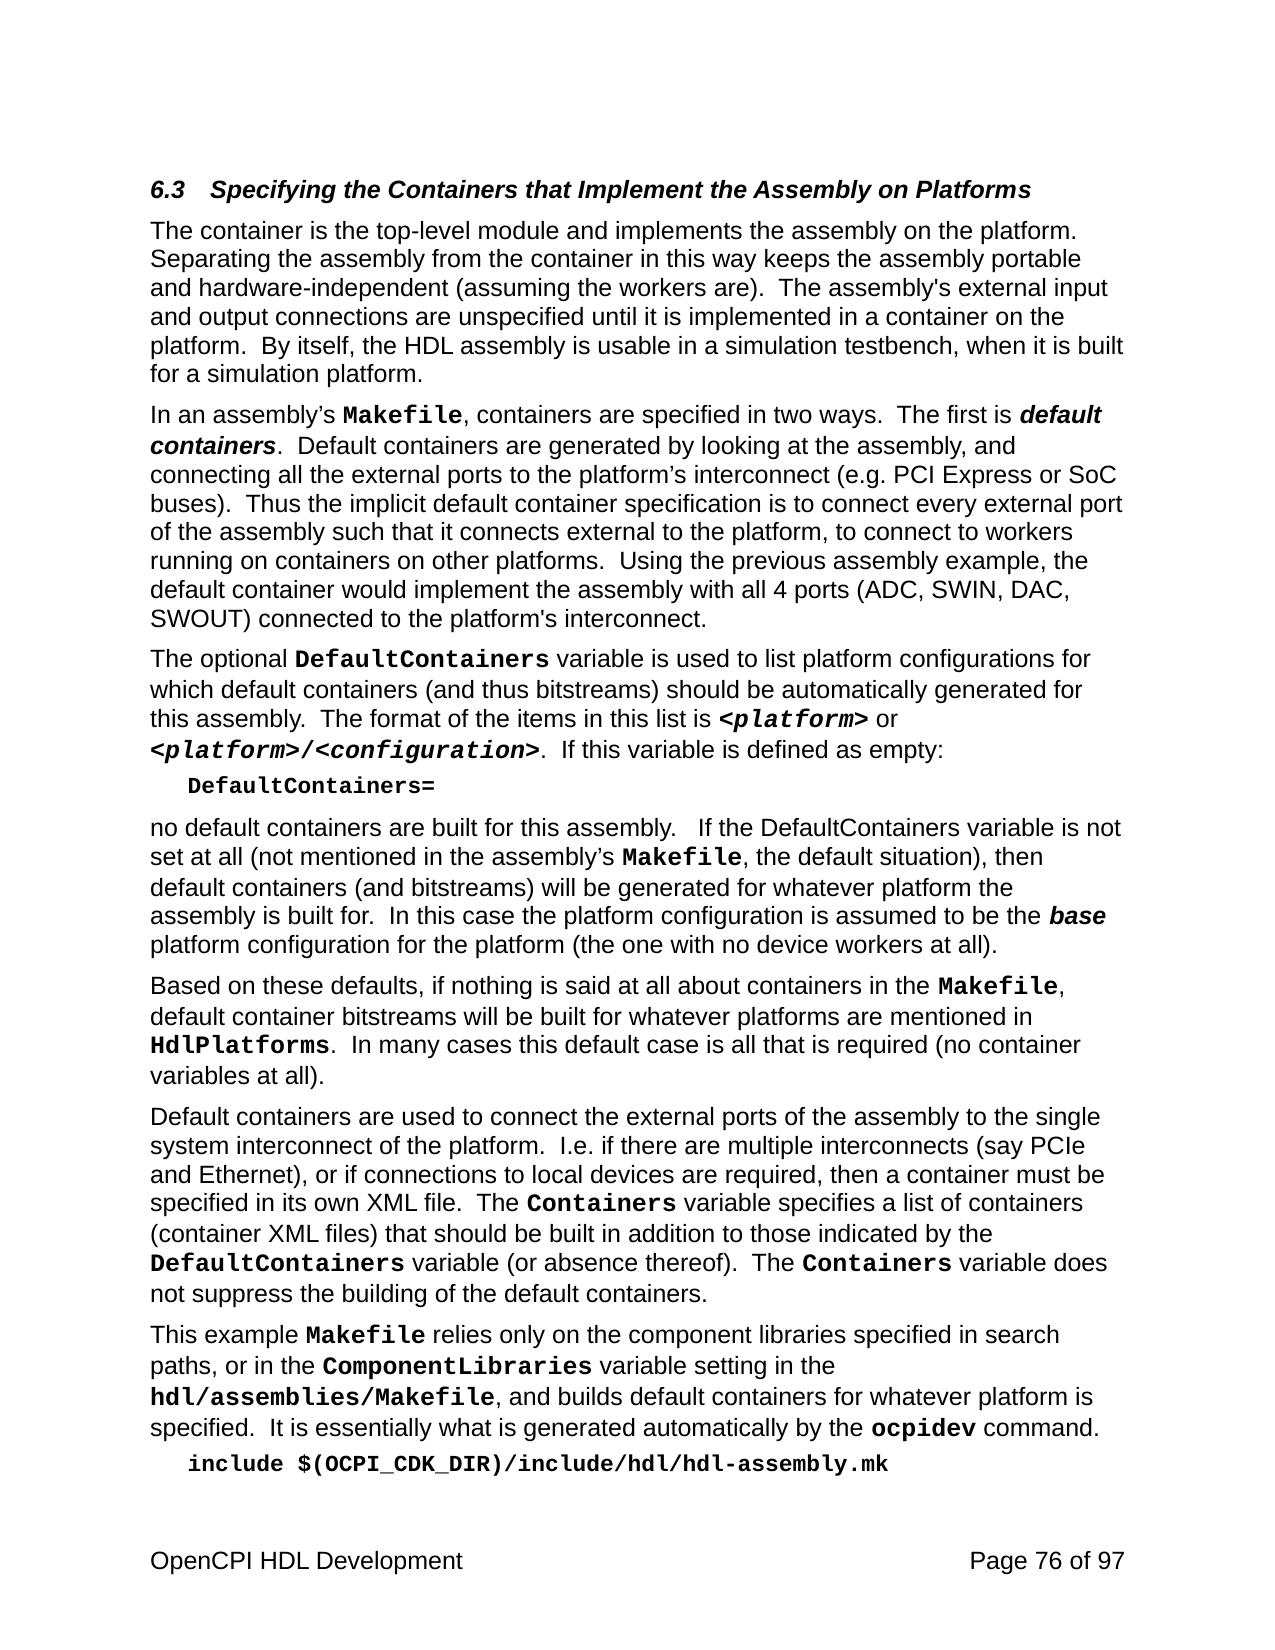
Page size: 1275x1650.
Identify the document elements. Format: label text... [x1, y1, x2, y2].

text include $(OCPI_CDK_DIR)/include/hdl/hdl-assembly.mk [187, 1452, 1125, 1478]
text DefaultContainers= [187, 775, 1125, 801]
text Based on these defaults, if nothing is said at all about containers in the Makefile, default container bitstreams will be built for whatever platforms are mentioned in HdlPlatforms. In many cases this default case is all that is required (no container variables at all). [150, 971, 1125, 1090]
subtitle Specifying the Containers that Implement the Assembly on Platforms [150, 175, 1125, 204]
text Default containers are used to connect the external ports of the assembly to the single system interconnect of the platform. I.e. if there are multiple interconnects (say PCIe and Ethernet), or if connections to local devices are required, then a container must be specified in its own XML file. The Containers variable specifies a list of containers (container XML files) that should be built in addition to those indicated by the DefaultContainers variable (or absence thereof). The Containers variable does not suppress the building of the default containers. [150, 1102, 1125, 1308]
text This example Makefile relies only on the component libraries specified in search paths, or in the ComponentLibraries variable setting in the hdl/assemblies/Makefile, and builds default containers for whatever platform is specified. It is essentially what is generated automatically by the ocpidev command. [150, 1320, 1125, 1443]
text In an assembly’s Makefile, containers are specified in two ways. The first is default containers. Default containers are generated by looking at the assembly, and connecting all the external ports to the platform’s interconnect (e.g. PCI Express or SoC buses). Thus the implicit default container specification is to connect every external port of the assembly such that it connects external to the platform, to connect to workers running on containers on other platforms. Using the previous assembly example, the default container would implement the assembly with all 4 ports (ADC, SWIN, DAC, SWOUT) connected to the platform's interconnect. [150, 400, 1125, 632]
text The optional DefaultContainers variable is used to list platform configurations for which default containers (and thus bitstreams) should be automatically generated for this assembly. The format of the items in this list is <platform> or <platform>/<configuration>. If this variable is defined as empty: [150, 644, 1125, 766]
text no default containers are built for this assembly. If the DefaultContainers variable is not set at all (not mentioned in the assembly’s Makefile, the default situation), then default containers (and bitstreams) will be generated for whatever platform the assembly is built for. In this case the platform configuration is assumed to be the base platform configuration for the platform (the one with no device workers at all). [150, 813, 1125, 959]
text The container is the top-level module and implements the assembly on the platform. Separating the assembly from the container in this way keeps the assembly portable and hardware-independent (assuming the workers are). The assembly's external input and output connections are unspecified until it is implemented in a container on the platform. By itself, the HDL assembly is usable in a simulation testbench, when it is built for a simulation platform. [150, 216, 1125, 388]
